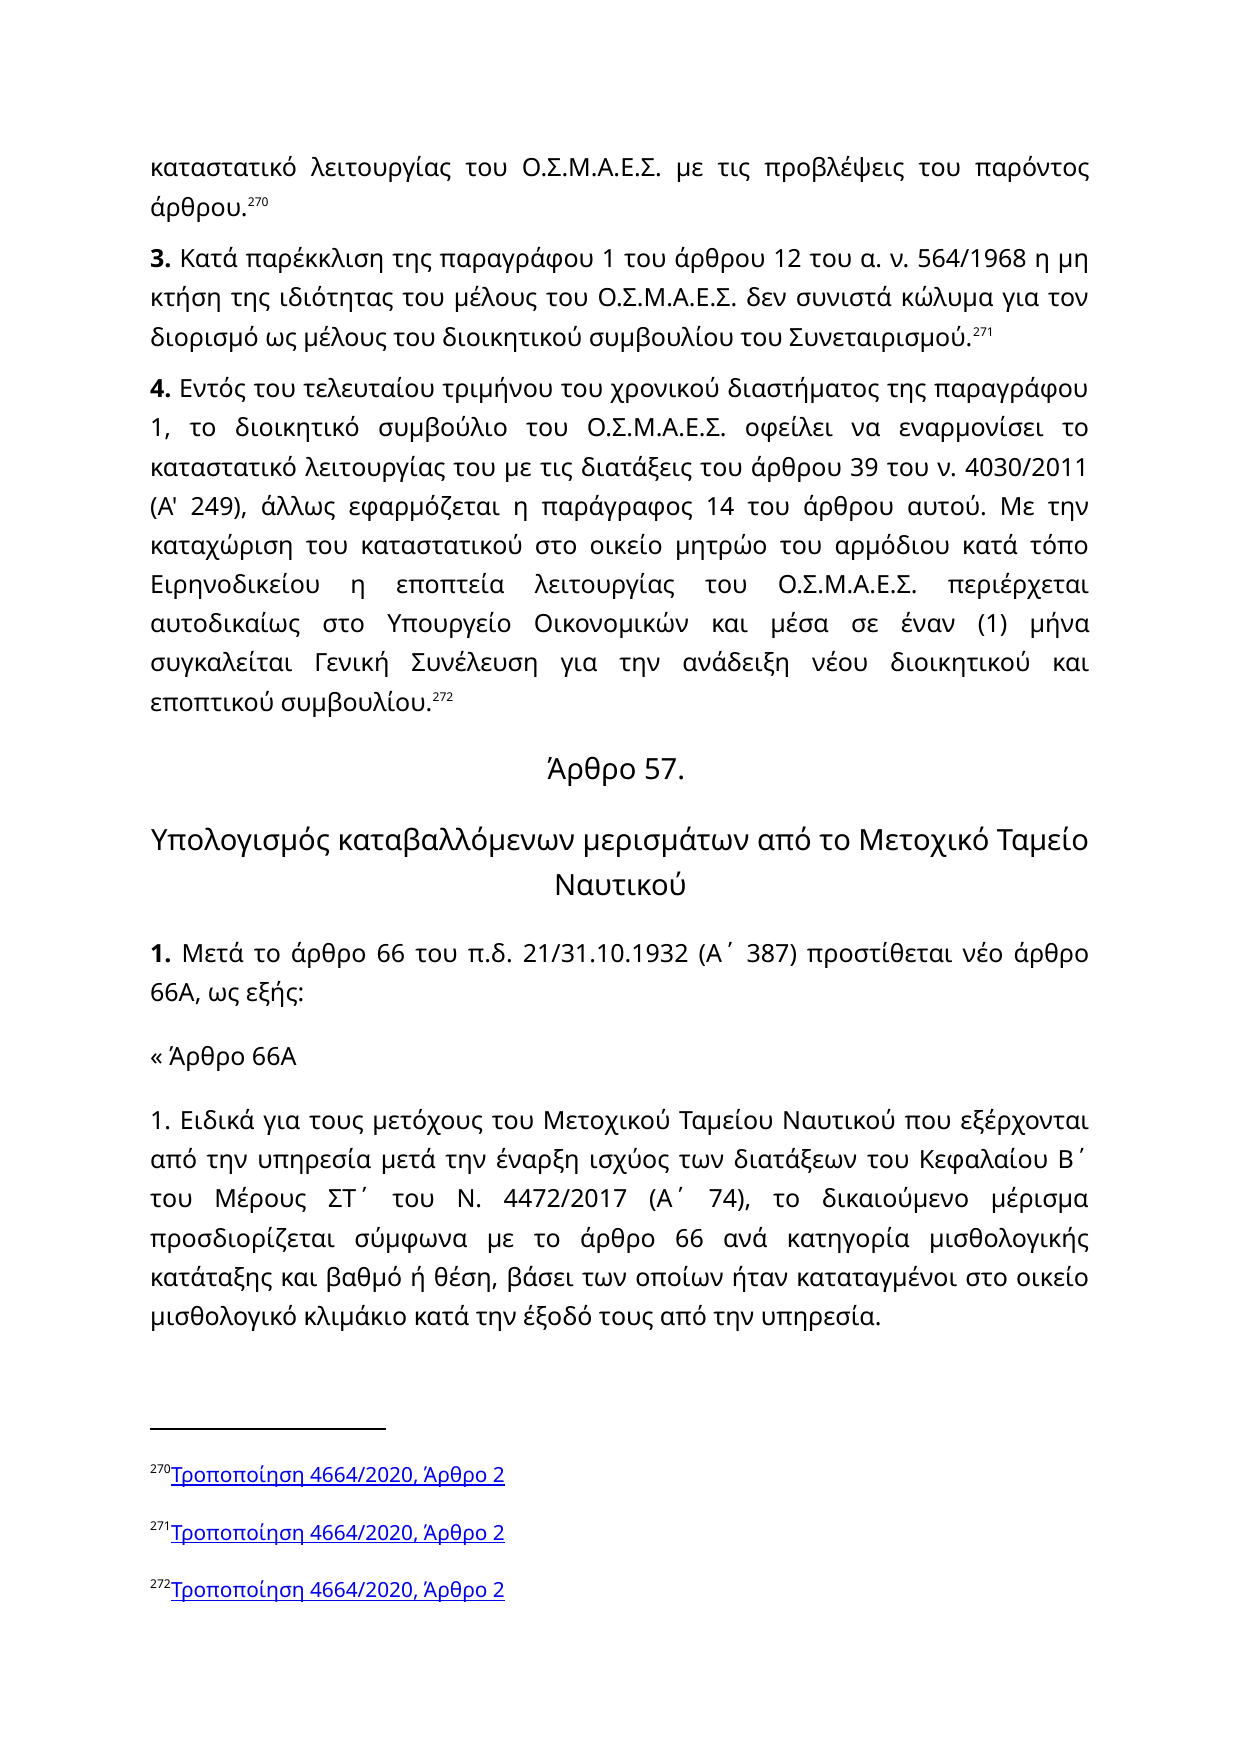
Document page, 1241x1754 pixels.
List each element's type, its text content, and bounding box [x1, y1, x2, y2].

text Τροποποίηση 4664/2020, Άρθρο 2 [150, 1576, 1090, 1604]
text 3. Κατά παρέκκλιση της παραγράφου 1 του άρθρου 12 του α. ν. 564/1968 η μη κτήση της ιδιότητας του μέλους του Ο.Σ.Μ.Α.Ε.Σ. δεν συνιστά κώλυμα για τον διορισμό ως μέλους του διοικητικού συμβουλίου του Συνεταιρισμού. [150, 241, 1090, 353]
text 4. Εντός του τελευταίου τριμήνου του χρονικού διαστήματος της παραγράφου 1, το διοικητικό συμβούλιο του Ο.Σ.Μ.Α.Ε.Σ. οφείλει να εναρμονίσει το καταστατικό λειτουργίας του με τις διατάξεις του άρθρου 39 του ν. 4030/2011 (Α' 249), άλλως εφαρμόζεται η παράγραφος 14 του άρθρου αυτού. Με την καταχώριση του καταστατικού στο οικείο μητρώο του αρμόδιου κατά τόπο Ειρηνοδικείου η εποπτεία λειτουργίας του Ο.Σ.Μ.Α.Ε.Σ. περιέρχεται αυτοδικαίως στο Υπουργείο Οικονομικών και μέσα σε έναν (1) μήνα συγκαλείται Γενική Συνέλευση για την ανάδειξη νέου διοικητικού και εποπτικού συμβουλίου. [150, 371, 1090, 718]
subtitle Υπολογισμός καταβαλλόμενων μερισμάτων από το Μετοχικό Ταμείο Ναυτικού [150, 819, 1090, 904]
text καταστατικό λειτουργίας του Ο.Σ.Μ.Α.Ε.Σ. με τις προβλέψεις του παρόντος άρθρου. [150, 150, 1090, 223]
text 1. Μετά το άρθρο 66 του π.δ. 21/31.10.1932 (Α΄ 387) προστίθεται νέο άρθρο 66Α, ως εξής: [150, 935, 1090, 1008]
subtitle Άρθρο 57. [150, 748, 1090, 788]
text « Άρθρο 66Α [150, 1038, 1090, 1073]
text 1. Ειδικά για τους μετόχους του Μετοχικού Ταμείου Ναυτικού που εξέρχονται από την υπηρεσία μετά την έναρξη ισχύος των διατάξεων του Κεφαλαίου Β΄ του Μέρους ΣΤ΄ του Ν. 4472/2017 (Α΄ 74), το δικαιούμενο μέρισμα προσδιορίζεται σύμφωνα με το άρθρο 66 ανά κατηγορία μισθολογικής κατάταξης και βαθμό ή θέση, βάσει των οποίων ήταν καταταγμένοι στο οικείο μισθολογικό κλιμάκιο κατά την έξοδό τους από την υπηρεσία. [150, 1103, 1090, 1333]
text Τροποποίηση 4664/2020, Άρθρο 2 [150, 1460, 1090, 1489]
text Τροποποίηση 4664/2020, Άρθρο 2 [150, 1518, 1090, 1546]
